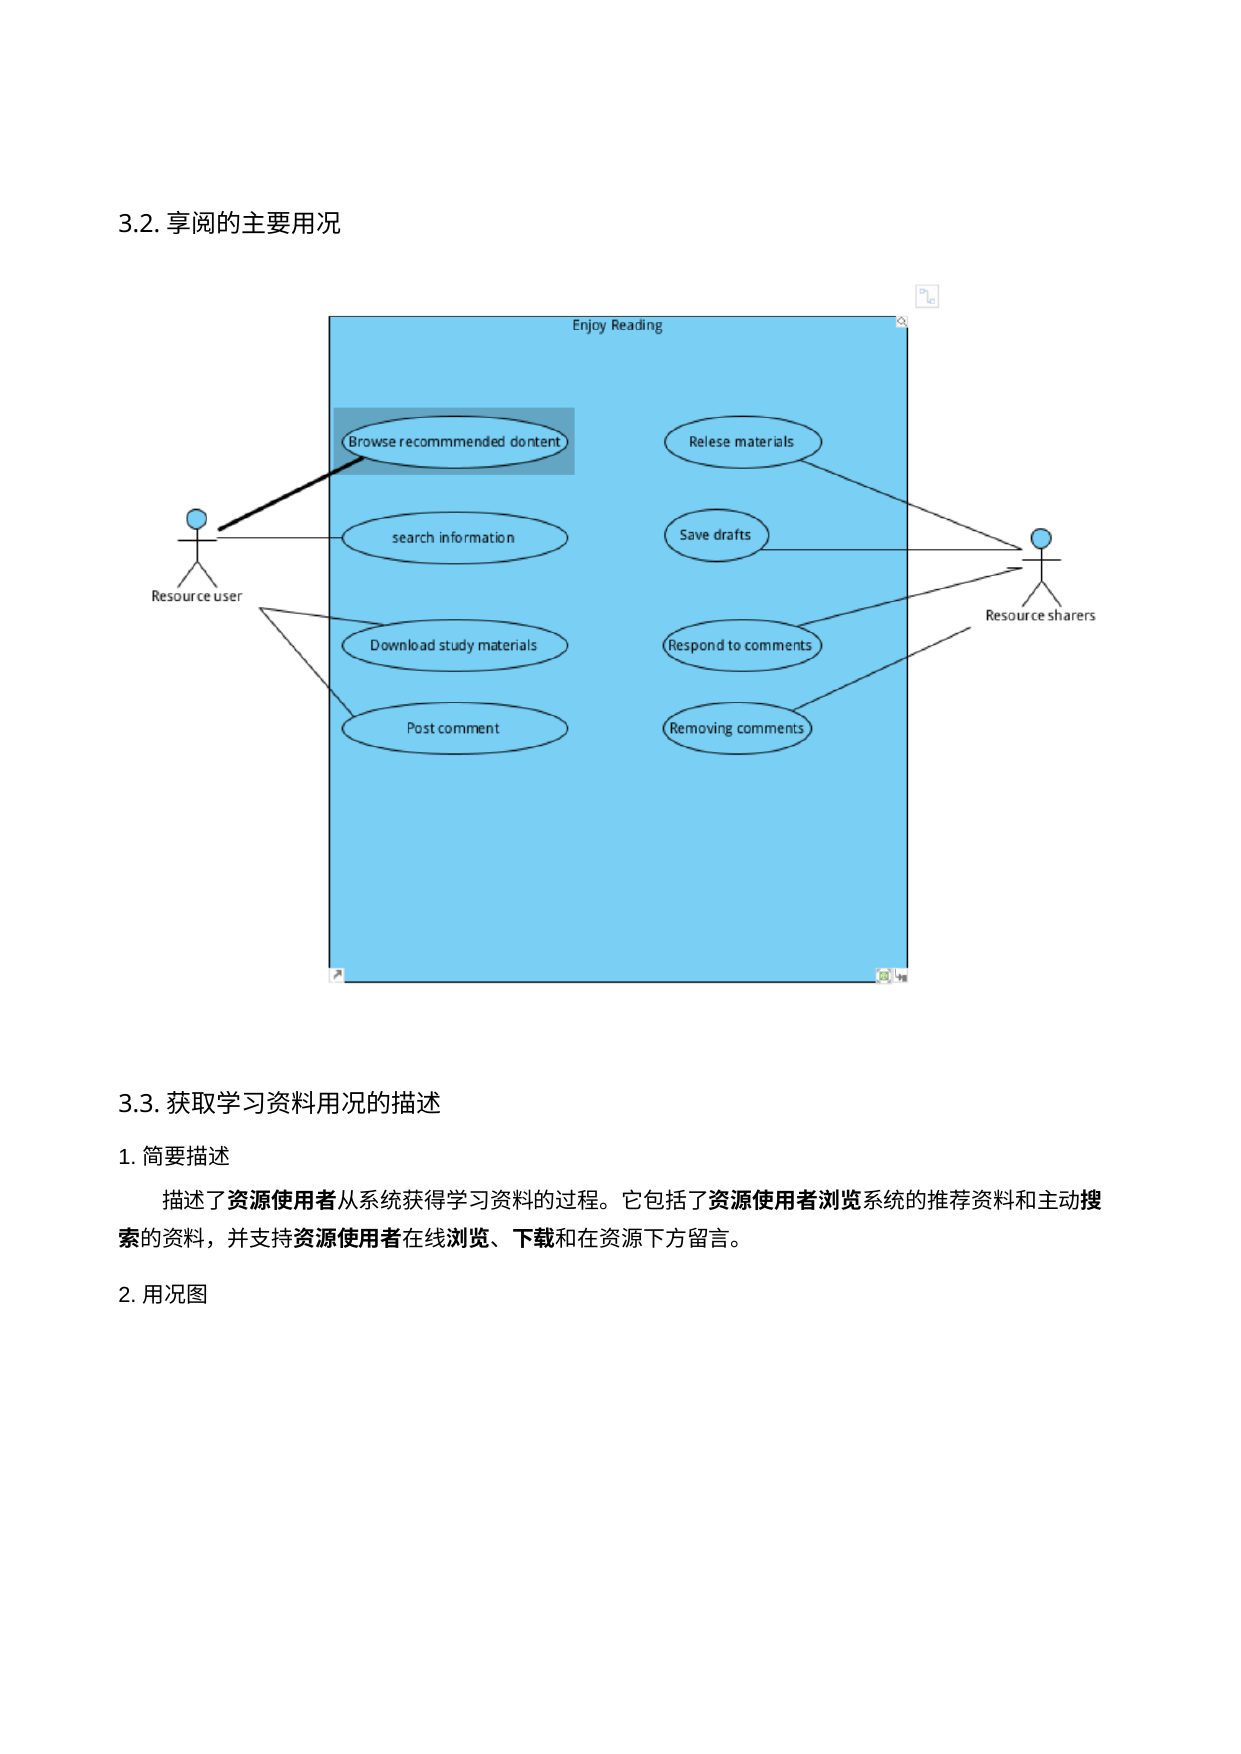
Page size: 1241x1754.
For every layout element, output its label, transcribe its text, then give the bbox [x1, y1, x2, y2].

subtitle 用况图 [118, 1277, 1122, 1309]
picture [118, 247, 1123, 1006]
subtitle 享阅的主要用况 [118, 204, 1122, 240]
text 描述了资源使用者从系统获得学习资料的过程。它包括了资源使用者浏览系统的推荐资料和主动搜索的资料，并支持资源使用者在线浏览、下载和在资源下方留言。 [118, 1183, 1122, 1253]
subtitle 获取学习资料用况的描述 [118, 1083, 1122, 1120]
subtitle 简要描述 [118, 1139, 1122, 1170]
